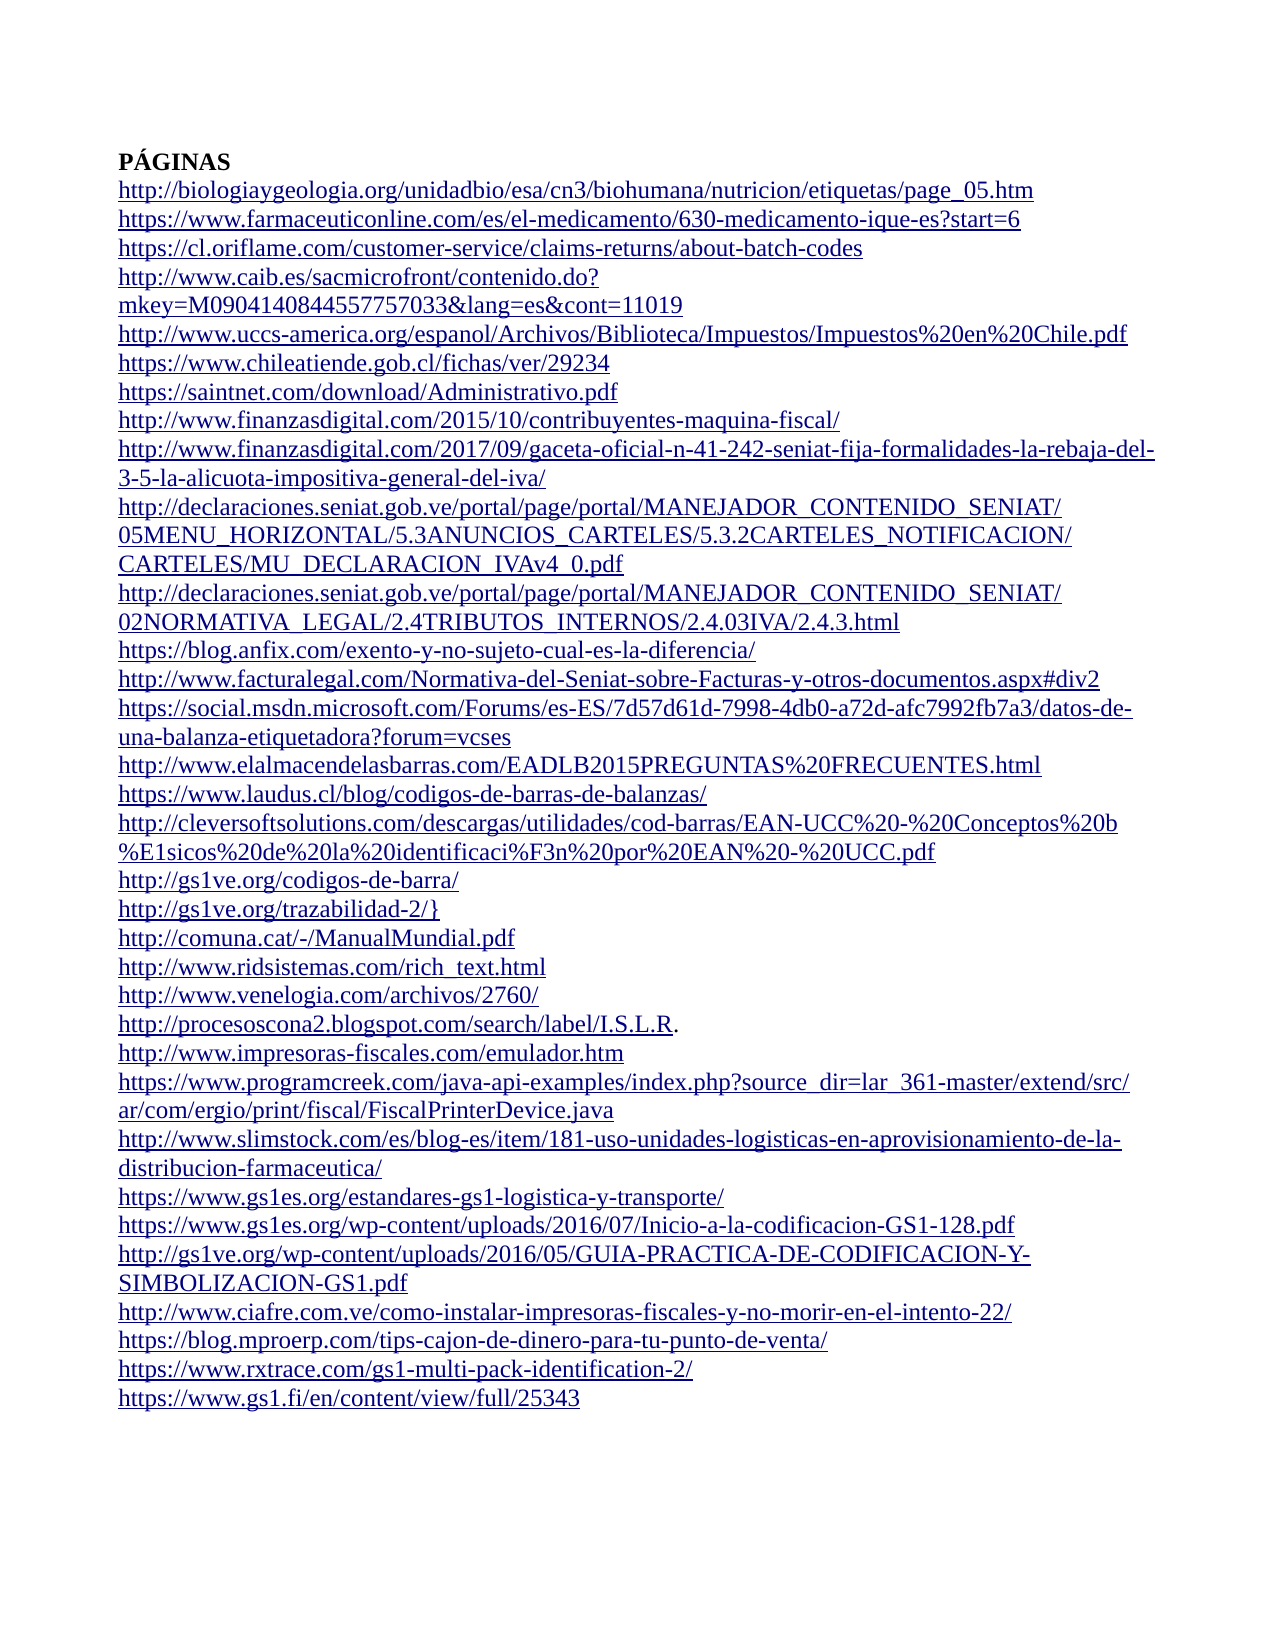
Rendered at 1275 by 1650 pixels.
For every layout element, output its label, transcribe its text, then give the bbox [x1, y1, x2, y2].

text http://gs1ve.org/wp-content/uploads/2016/05/GUIA-PRACTICA-DE-CODIFICACION-Y-SIMBOLIZACION-GS1.pdf [118, 1239, 1157, 1297]
text PÁGINAS [118, 147, 1157, 176]
text http://www.venelogia.com/archivos/2760/ [118, 981, 1157, 1009]
text http://www.slimstock.com/es/blog-es/item/181-uso-unidades-logisticas-en-aprovisionamiento-de-la-distribucion-farmaceutica/ [118, 1124, 1157, 1182]
text http://www.ciafre.com.ve/como-instalar-impresoras-fiscales-y-no-morir-en-el-intento-22/ [118, 1297, 1157, 1326]
text http://biologiaygeologia.org/unidadbio/esa/cn3/biohumana/nutricion/etiquetas/page_05.htm [118, 176, 1157, 204]
text https://blog.mproerp.com/tips-cajon-de-dinero-para-tu-punto-de-venta/ [118, 1326, 1157, 1354]
text http://www.ridsistemas.com/rich_text.html [118, 952, 1157, 981]
text http://www.finanzasdigital.com/2015/10/contribuyentes-maquina-fiscal/ [118, 406, 1157, 434]
text https://www.gs1es.org/estandares-gs1-logistica-y-transporte/ [118, 1182, 1157, 1211]
text http://procesoscona2.blogspot.com/search/label/I.S.L.R. [118, 1009, 1157, 1038]
text http://comuna.cat/-/ManualMundial.pdf [118, 923, 1157, 952]
text http://declaraciones.seniat.gob.ve/portal/page/portal/MANEJADOR_CONTENIDO_SENIAT/02NORMATIVA_LEGAL/2.4TRIBUTOS_INTERNOS/2.4.03IVA/2.4.3.html [118, 578, 1157, 636]
text http://www.caib.es/sacmicrofront/contenido.do?mkey=M0904140844557757033&lang=es&cont=11019 [118, 262, 1157, 319]
text https://www.programcreek.com/java-api-examples/index.php?source_dir=lar_361-master/extend/src/ar/com/ergio/print/fiscal/FiscalPrinterDevice.java [118, 1067, 1157, 1124]
text http://www.facturalegal.com/Normativa-del-Seniat-sobre-Facturas-y-otros-documentos.aspx#div2 [118, 664, 1157, 693]
text http://declaraciones.seniat.gob.ve/portal/page/portal/MANEJADOR_CONTENIDO_SENIAT/05MENU_HORIZONTAL/5.3ANUNCIOS_CARTELES/5.3.2CARTELES_NOTIFICACION/CARTELES/MU_DECLARACION_IVAv4_0.pdf [118, 492, 1157, 578]
text https://blog.anfix.com/exento-y-no-sujeto-cual-es-la-diferencia/ [118, 636, 1157, 664]
text https://www.gs1.fi/en/content/view/full/25343 [118, 1383, 1157, 1412]
text https://cl.oriflame.com/customer-service/claims-returns/about-batch-codes [118, 233, 1157, 262]
text https://www.laudus.cl/blog/codigos-de-barras-de-balanzas/ [118, 779, 1157, 808]
text https://www.farmaceuticonline.com/es/el-medicamento/630-medicamento-ique-es?start=6 [118, 204, 1157, 233]
text https://saintnet.com/download/Administrativo.pdf [118, 377, 1157, 406]
text http://www.finanzasdigital.com/2017/09/gaceta-oficial-n-41-242-seniat-fija-formalidades-la-rebaja-del-3-5-la-alicuota-impositiva-general-del-iva/ [118, 434, 1157, 492]
text https://social.msdn.microsoft.com/Forums/es-ES/7d57d61d-7998-4db0-a72d-afc7992fb7a3/datos-de-una-balanza-etiquetadora?forum=vcses [118, 693, 1157, 751]
text http://www.impresoras-fiscales.com/emulador.htm [118, 1038, 1157, 1067]
text http://www.elalmacendelasbarras.com/EADLB2015PREGUNTAS%20FRECUENTES.html [118, 751, 1157, 779]
text https://www.gs1es.org/wp-content/uploads/2016/07/Inicio-a-la-codificacion-GS1-128.pdf [118, 1211, 1157, 1239]
text http://gs1ve.org/trazabilidad-2/} [118, 894, 1157, 923]
text https://www.rxtrace.com/gs1-multi-pack-identification-2/ [118, 1354, 1157, 1383]
text http://www.uccs-america.org/espanol/Archivos/Biblioteca/Impuestos/Impuestos%20en%20Chile.pdf [118, 319, 1157, 348]
text http://cleversoftsolutions.com/descargas/utilidades/cod-barras/EAN-UCC%20-%20Conceptos%20b%E1sicos%20de%20la%20identificaci%F3n%20por%20EAN%20-%20UCC.pdf [118, 808, 1157, 866]
text http://gs1ve.org/codigos-de-barra/ [118, 866, 1157, 894]
text https://www.chileatiende.gob.cl/fichas/ver/29234 [118, 348, 1157, 377]
